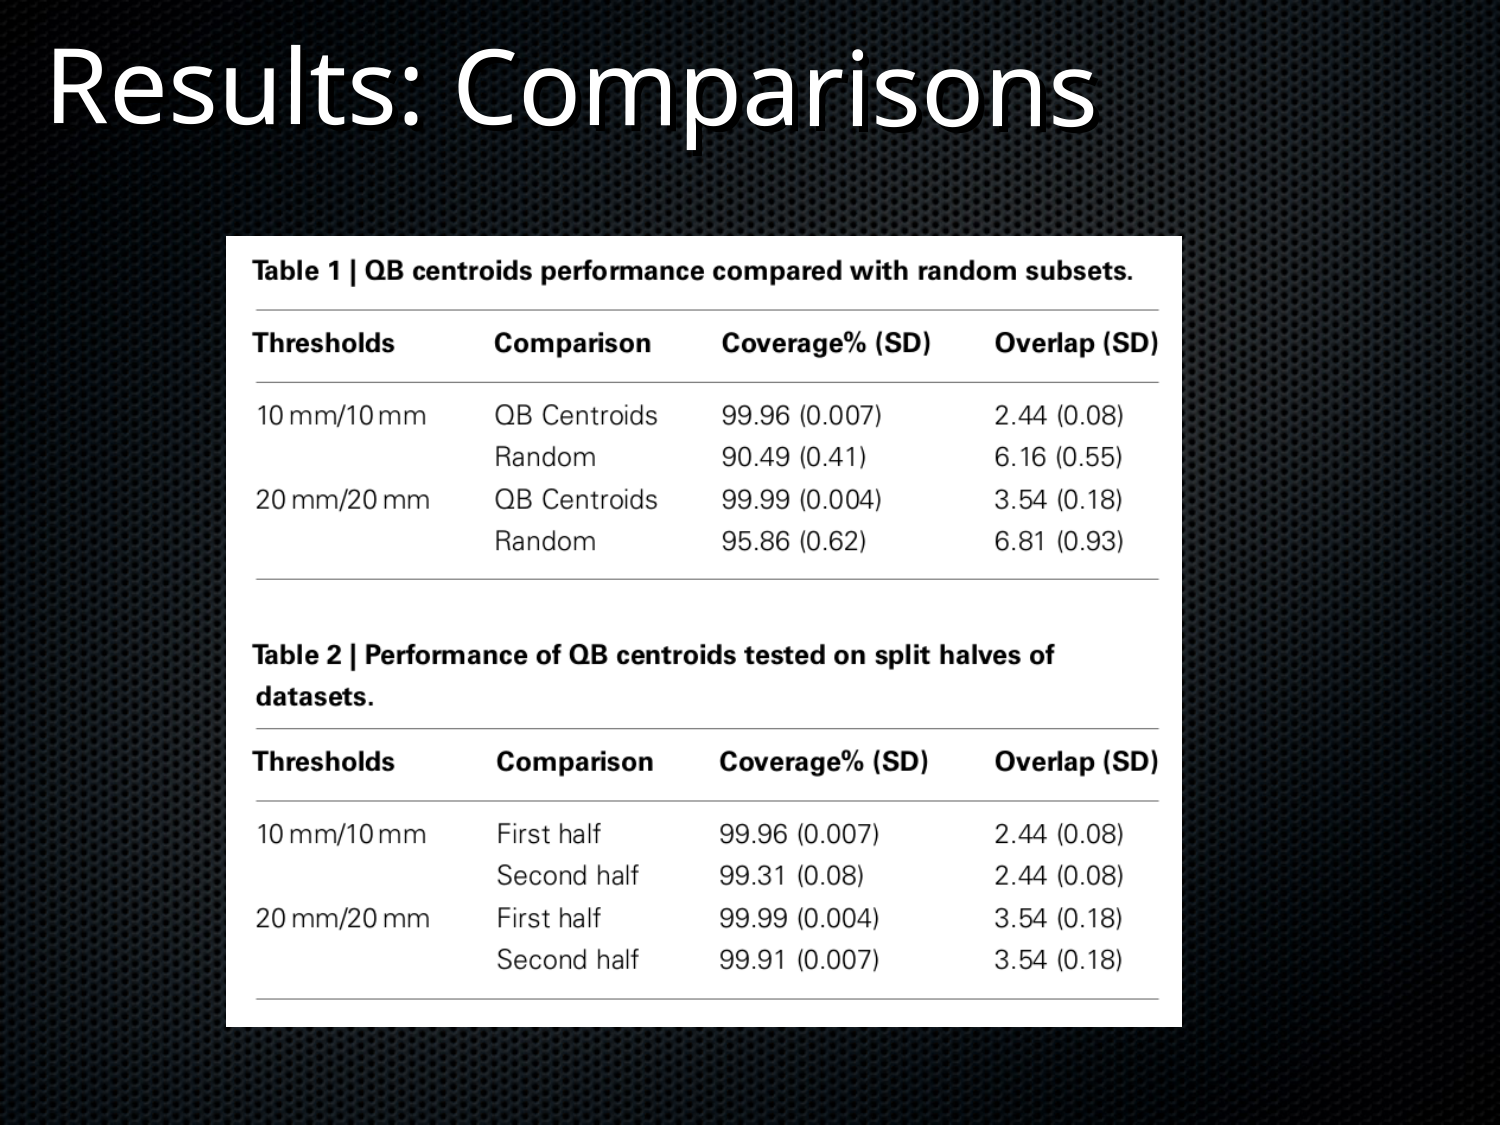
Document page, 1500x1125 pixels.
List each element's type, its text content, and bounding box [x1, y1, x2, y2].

picture [0, 0, 1500, 1125]
title Results: Comparisons [36, 11, 1342, 158]
